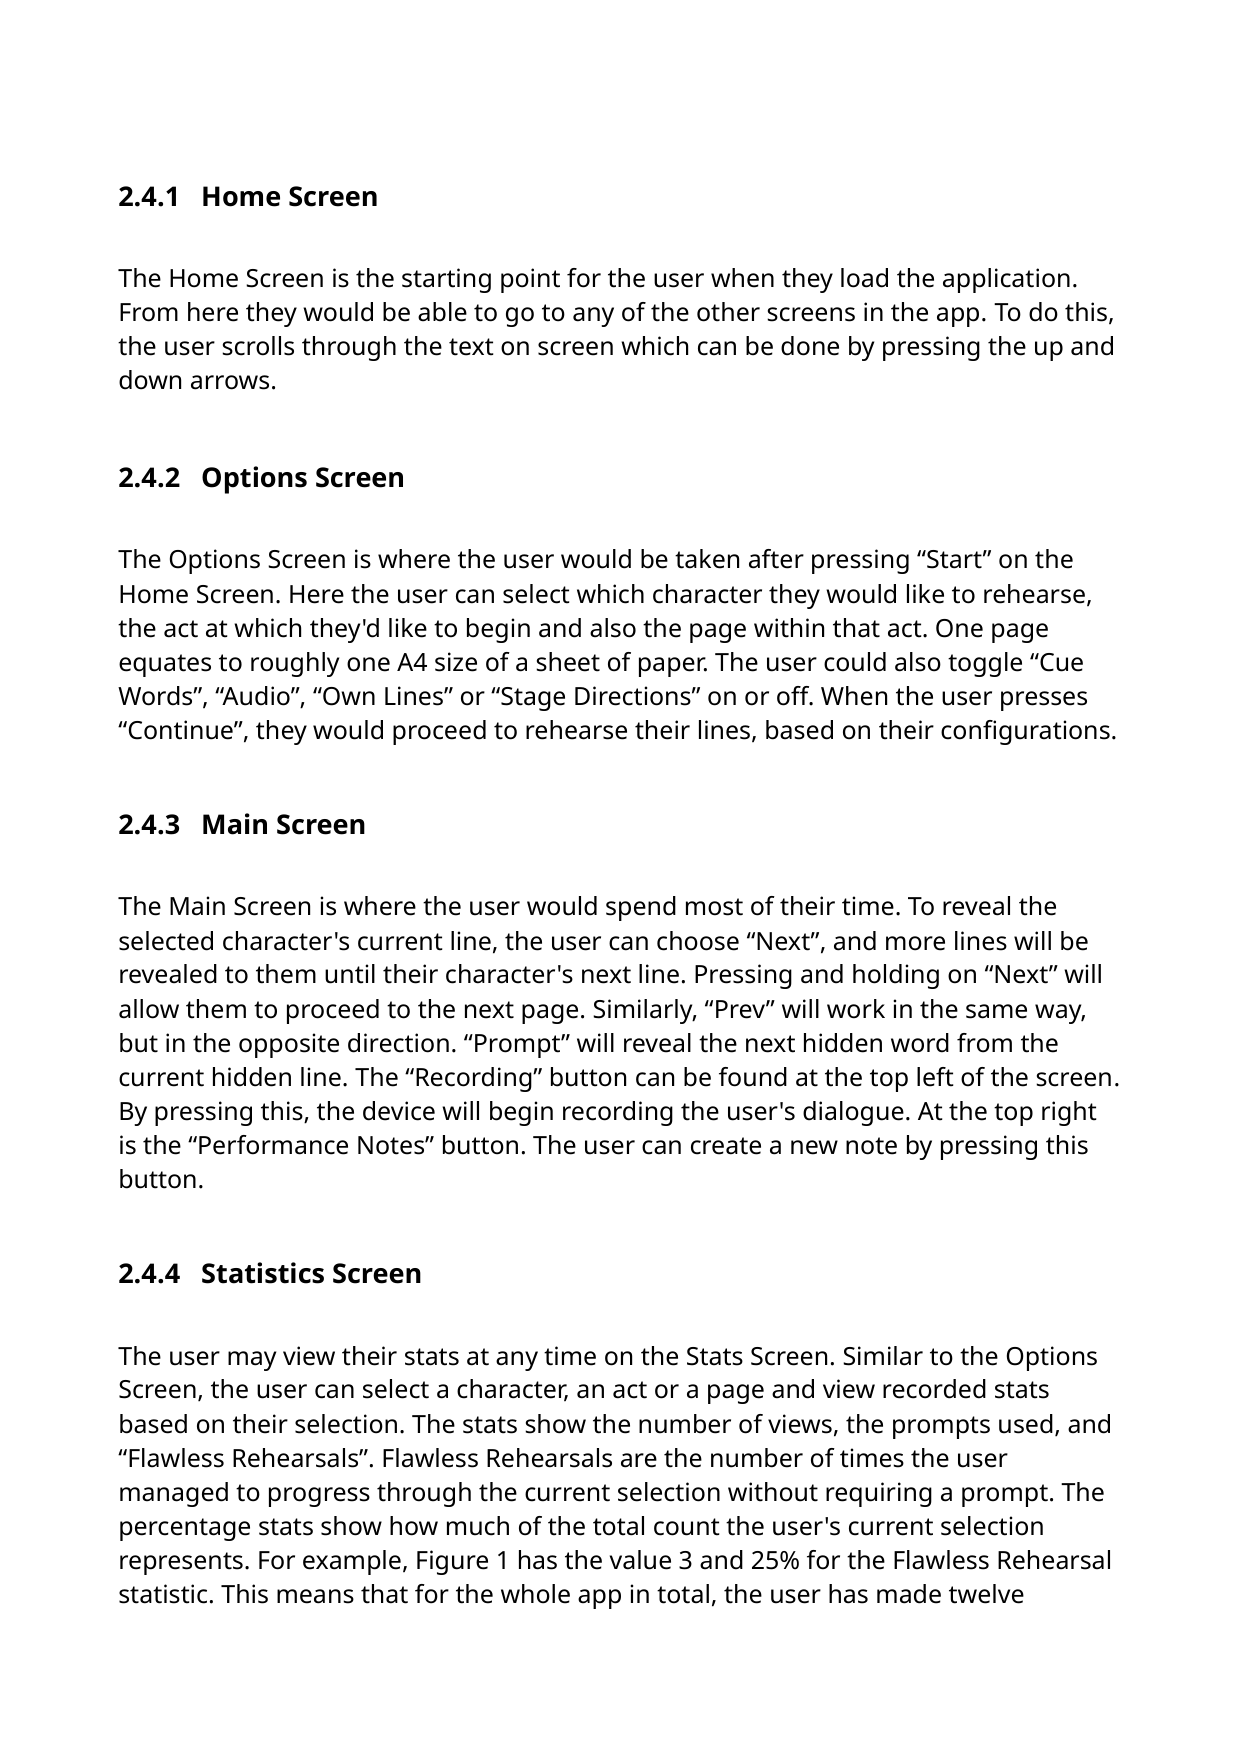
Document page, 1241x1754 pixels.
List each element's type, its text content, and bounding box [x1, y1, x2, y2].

subtitle 2.4.1 Home Screen [118, 177, 1122, 214]
subtitle 2.4.2 Options Screen [118, 459, 1122, 496]
text The Main Screen is where the user would spend most of their time. To reveal the selected character's current line, the user can choose “Next”, and more lines will be revealed to them until their character's next line. Pressing and holding on “Next” will allow them to proceed to the next page. Similarly, “Prev” will work in the same way, but in the opposite direction. “Prompt” will reveal the next hidden word from the current hidden line. The “Recording” button can be found at the top left of the screen. By pressing this, the device will begin recording the user's dialogue. At the top right is the “Performance Notes” button. The user can create a new note by pressing this button. [118, 889, 1122, 1196]
text The Home Screen is the starting point for the user when they load the application. From here they would be able to go to any of the other screens in the app. To do this, the user scrolls through the text on screen which can be done by pressing the up and down arrows. [118, 261, 1122, 397]
subtitle 2.4.3 Main Screen [118, 806, 1122, 842]
text The user may view their stats at any time on the Stats Screen. Similar to the Options Screen, the user can select a character, an act or a page and view recorded stats based on their selection. The stats show the number of views, the prompts used, and “Flawless Rehearsals”. Flawless Rehearsals are the number of times the user managed to progress through the current selection without requiring a prompt. The percentage stats show how much of the total count the user's current selection represents. For example, Figure 1 has the value 3 and 25% for the Flawless Rehearsal statistic. This means that for the whole app in total, the user has made twelve [118, 1338, 1122, 1611]
subtitle 2.4.4 Statistics Screen [118, 1255, 1122, 1292]
text The Options Screen is where the user would be taken after pressing “Start” on the Home Screen. Here the user can select which character they would like to rehearse, the act at which they'd like to begin and also the page within that act. One page equates to roughly one A4 size of a sheet of paper. The user could also toggle “Cue Words”, “Audio”, “Own Lines” or “Stage Directions” on or off. When the user presses “Continue”, they would proceed to rehearse their lines, based on their configurations. [118, 542, 1122, 747]
